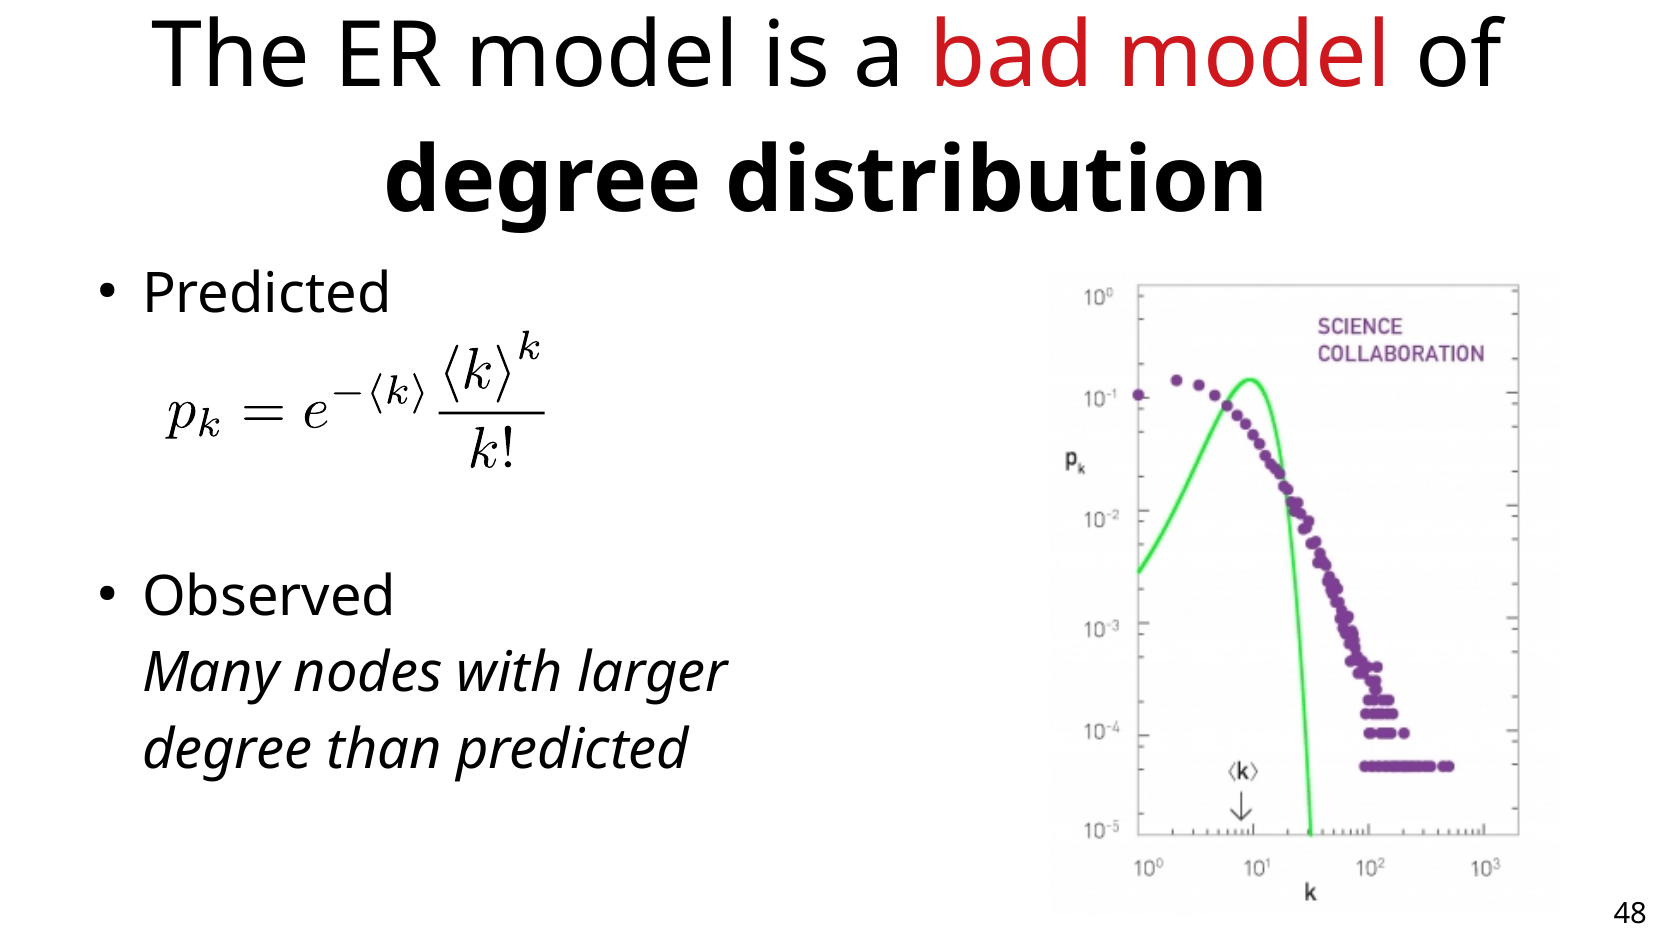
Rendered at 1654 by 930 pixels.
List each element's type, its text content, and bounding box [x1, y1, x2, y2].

picture [1050, 269, 1560, 916]
text_box [165, 330, 545, 469]
list Predicted Observed Many nodes with larger degree than predicted [82, 252, 1571, 793]
title The ER model is a bad model of degree distribution [82, 1, 1571, 225]
